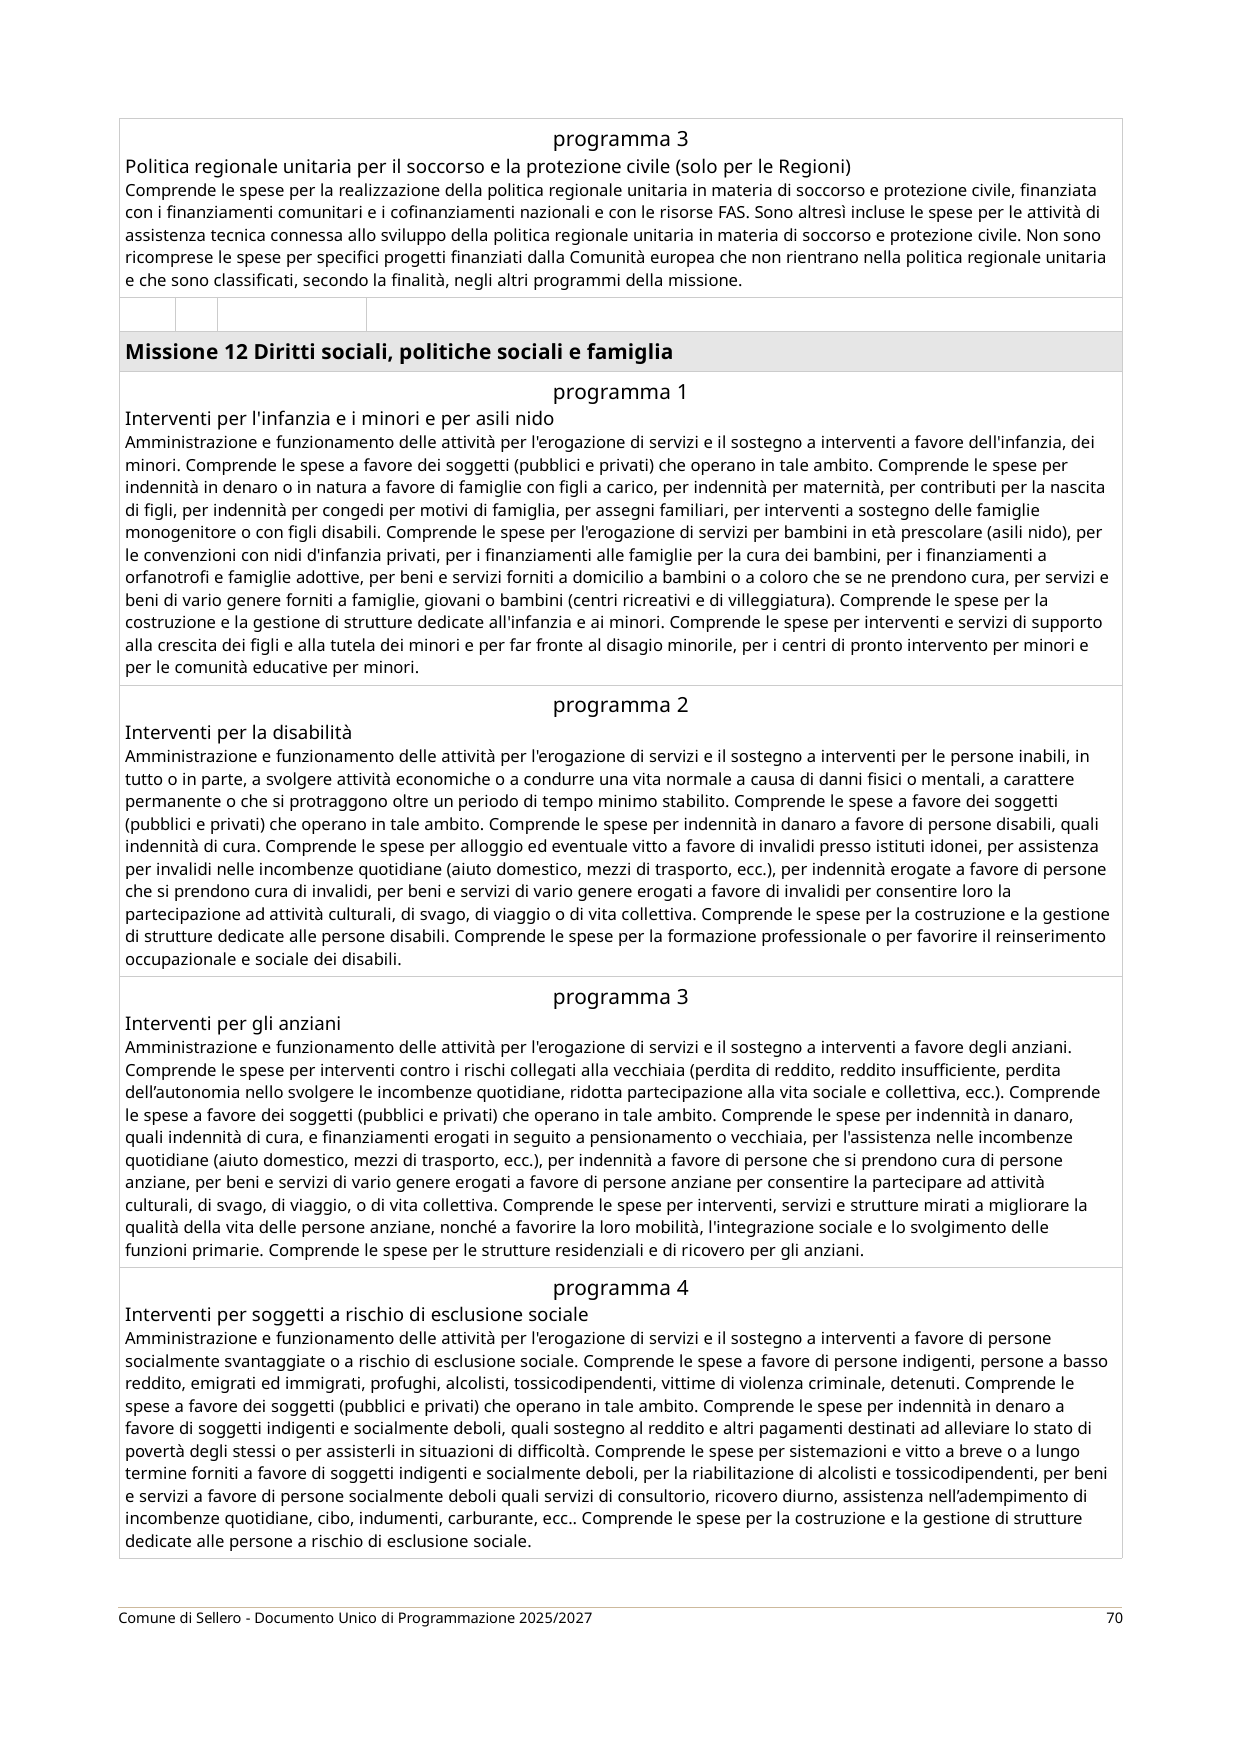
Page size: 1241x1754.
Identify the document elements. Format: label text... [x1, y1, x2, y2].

table_cell programma 3 Politica regionale unitaria per il soccorso e la protezione civile (solo per le Regioni) Comprende le spese per la realizzazione della politica regionale unitaria in materia di soccorso e protezione civile, finanziata con i finanziamenti comunitari e i cofinanziamenti nazionali e con le risorse FAS. Sono altresì incluse le spese per le attività di assistenza tecnica connessa allo sviluppo della politica regionale unitaria in materia di soccorso e protezione civile. Non sono ricomprese le spese per specifici progetti finanziati dalla Comunità europea che non rientrano nella politica regionale unitaria e che sono classificati, secondo la finalità, negli altri programmi della missione. [120, 119, 1122, 297]
table_cell Missione 12 Diritti sociali, politiche sociali e famiglia [120, 332, 1122, 371]
table_cell [218, 298, 366, 331]
table_cell [367, 298, 1122, 331]
table_cell programma 1 Interventi per l'infanzia e i minori e per asili nido Amministrazione e funzionamento delle attività per l'erogazione di servizi e il sostegno a interventi a favore dell'infanzia, dei minori. Comprende le spese a favore dei soggetti (pubblici e privati) che operano in tale ambito. Comprende le spese per indennità in denaro o in natura a favore di famiglie con figli a carico, per indennità per maternità, per contributi per la nascita di figli, per indennità per congedi per motivi di famiglia, per assegni familiari, per interventi a sostegno delle famiglie monogenitore o con figli disabili. Comprende le spese per l'erogazione di servizi per bambini in età prescolare (asili nido), per le convenzioni con nidi d'infanzia privati, per i finanziamenti alle famiglie per la cura dei bambini, per i finanziamenti a orfanotrofi e famiglie adottive, per beni e servizi forniti a domicilio a bambini o a coloro che se ne prendono cura, per servizi e beni di vario genere forniti a famiglie, giovani o bambini (centri ricreativi e di villeggiatura). Comprende le spese per la costruzione e la gestione di strutture dedicate all'infanzia e ai minori. Comprende le spese per interventi e servizi di supporto alla crescita dei figli e alla tutela dei minori e per far fronte al disagio minorile, per i centri di pronto intervento per minori e per le comunità educative per minori. [120, 372, 1122, 684]
table_cell programma 2 Interventi per la disabilità Amministrazione e funzionamento delle attività per l'erogazione di servizi e il sostegno a interventi per le persone inabili, in tutto o in parte, a svolgere attività economiche o a condurre una vita normale a causa di danni fisici o mentali, a carattere permanente o che si protraggono oltre un periodo di tempo minimo stabilito. Comprende le spese a favore dei soggetti (pubblici e privati) che operano in tale ambito. Comprende le spese per indennità in danaro a favore di persone disabili, quali indennità di cura. Comprende le spese per alloggio ed eventuale vitto a favore di invalidi presso istituti idonei, per assistenza per invalidi nelle incombenze quotidiane (aiuto domestico, mezzi di trasporto, ecc.), per indennità erogate a favore di persone che si prendono cura di invalidi, per beni e servizi di vario genere erogati a favore di invalidi per consentire loro la partecipazione ad attività culturali, di svago, di viaggio o di vita collettiva. Comprende le spese per la costruzione e la gestione di strutture dedicate alle persone disabili. Comprende le spese per la formazione professionale o per favorire il reinserimento occupazionale e sociale dei disabili. [120, 686, 1122, 976]
table_cell programma 4 Interventi per soggetti a rischio di esclusione sociale Amministrazione e funzionamento delle attività per l'erogazione di servizi e il sostegno a interventi a favore di persone socialmente svantaggiate o a rischio di esclusione sociale. Comprende le spese a favore di persone indigenti, persone a basso reddito, emigrati ed immigrati, profughi, alcolisti, tossicodipendenti, vittime di violenza criminale, detenuti. Comprende le spese a favore dei soggetti (pubblici e privati) che operano in tale ambito. Comprende le spese per indennità in denaro a favore di soggetti indigenti e socialmente deboli, quali sostegno al reddito e altri pagamenti destinati ad alleviare lo stato di povertà degli stessi o per assisterli in situazioni di difficoltà. Comprende le spese per sistemazioni e vitto a breve o a lungo termine forniti a favore di soggetti indigenti e socialmente deboli, per la riabilitazione di alcolisti e tossicodipendenti, per beni e servizi a favore di persone socialmente deboli quali servizi di consultorio, ricovero diurno, assistenza nell’adempimento di incombenze quotidiane, cibo, indumenti, carburante, ecc.. Comprende le spese per la costruzione e la gestione di strutture dedicate alle persone a rischio di esclusione sociale. [120, 1268, 1122, 1558]
table_cell [120, 298, 175, 331]
table_cell [176, 298, 217, 331]
table_cell programma 3 Interventi per gli anziani Amministrazione e funzionamento delle attività per l'erogazione di servizi e il sostegno a interventi a favore degli anziani. Comprende le spese per interventi contro i rischi collegati alla vecchiaia (perdita di reddito, reddito insufficiente, perdita dell’autonomia nello svolgere le incombenze quotidiane, ridotta partecipazione alla vita sociale e collettiva, ecc.). Comprende le spese a favore dei soggetti (pubblici e privati) che operano in tale ambito. Comprende le spese per indennità in danaro, quali indennità di cura, e finanziamenti erogati in seguito a pensionamento o vecchiaia, per l'assistenza nelle incombenze quotidiane (aiuto domestico, mezzi di trasporto, ecc.), per indennità a favore di persone che si prendono cura di persone anziane, per beni e servizi di vario genere erogati a favore di persone anziane per consentire la partecipare ad attività culturali, di svago, di viaggio, o di vita collettiva. Comprende le spese per interventi, servizi e strutture mirati a migliorare la qualità della vita delle persone anziane, nonché a favorire la loro mobilità, l'integrazione sociale e lo svolgimento delle funzioni primarie. Comprende le spese per le strutture residenziali e di ricovero per gli anziani. [120, 977, 1122, 1267]
